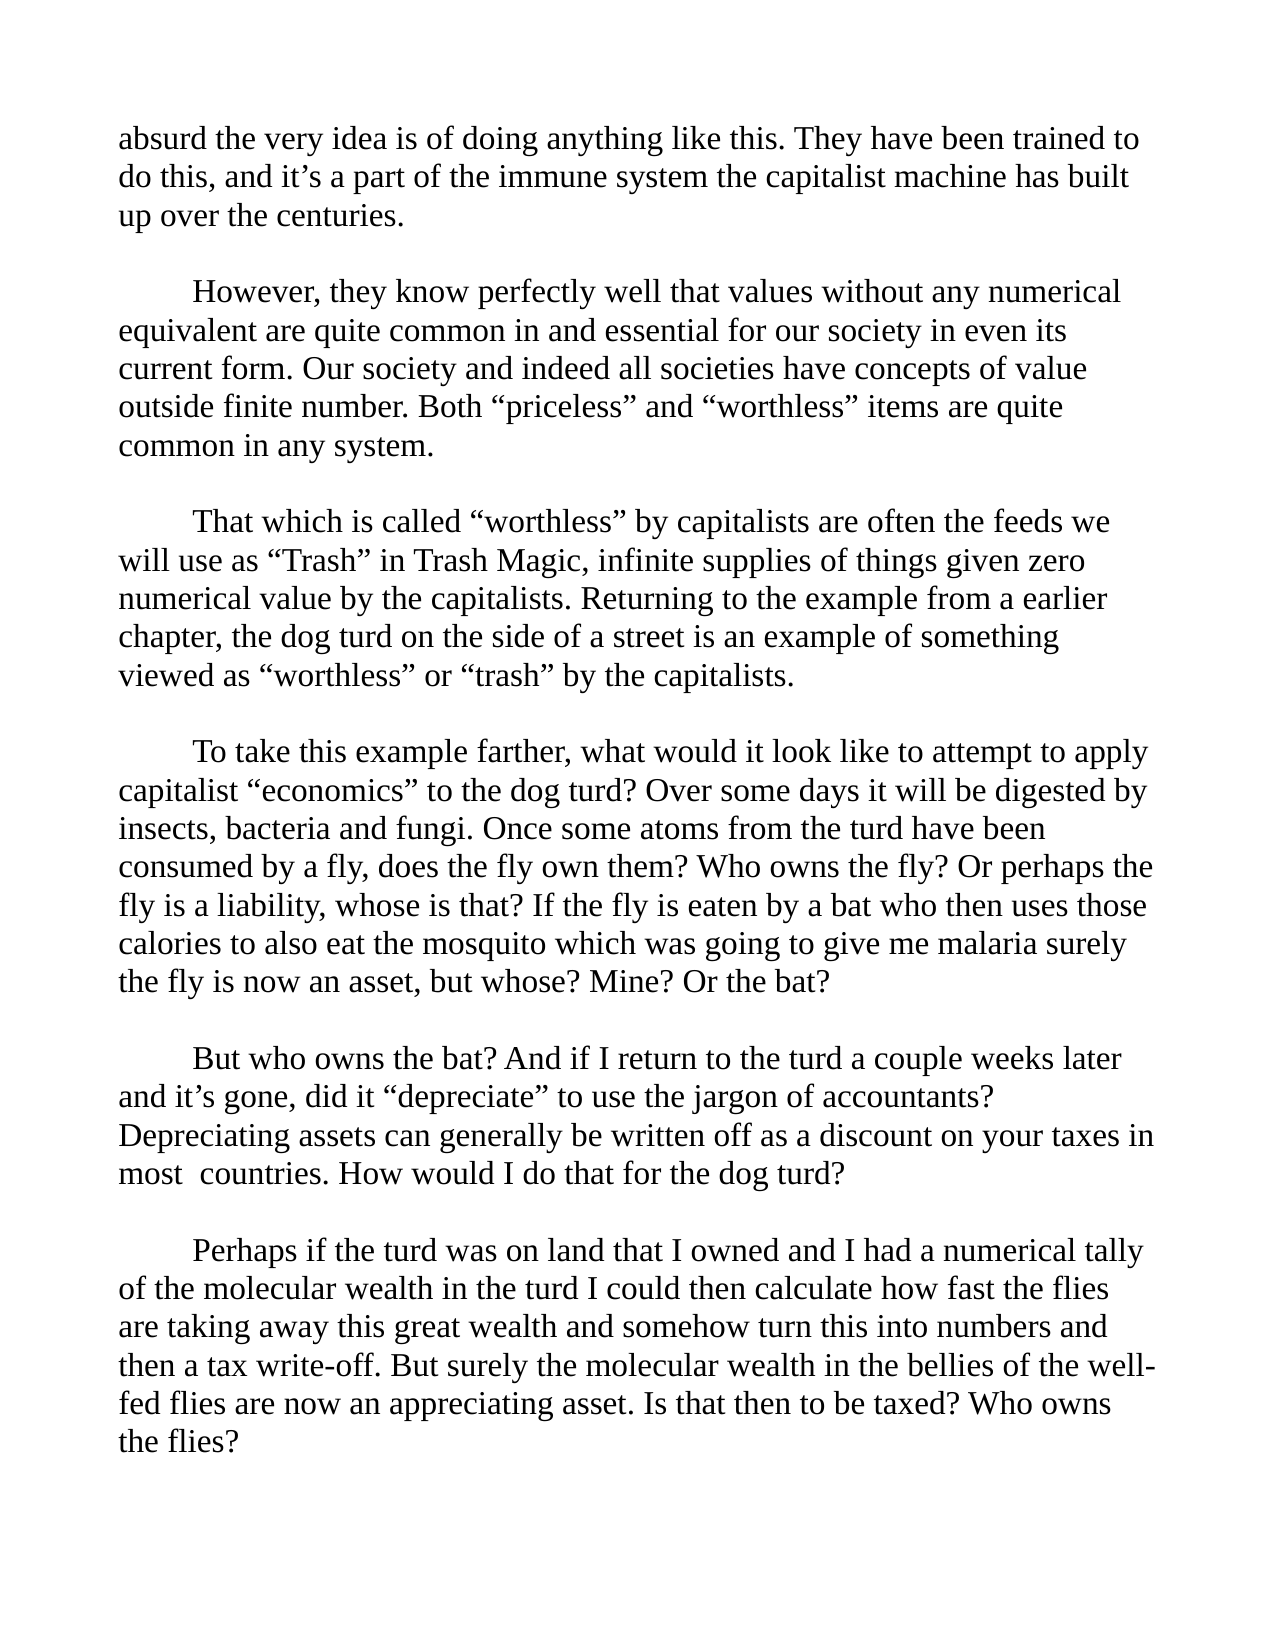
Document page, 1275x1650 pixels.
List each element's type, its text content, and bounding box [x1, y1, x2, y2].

text However, they know perfectly well that values without any numerical equivalent are quite common in and essential for our society in even its current form. Our society and indeed all societies have concepts of value outside finite number. Both “priceless” and “worthless” items are quite common in any system. [118, 271, 1157, 463]
text Perhaps if the turd was on land that I owned and I had a numerical tally of the molecular wealth in the turd I could then calculate how fast the flies are taking away this great wealth and somehow turn this into numbers and then a tax write-off. But surely the molecular wealth in the bellies of the well-fed flies are now an appreciating asset. Is that then to be taxed? Who owns the flies? [118, 1230, 1157, 1460]
text That which is called “worthless” by capitalists are often the feeds we will use as “Trash” in Trash Magic, infinite supplies of things given zero numerical value by the capitalists. Returning to the example from a earlier chapter, the dog turd on the side of a street is an example of something viewed as “worthless” or “trash” by the capitalists. [118, 501, 1157, 693]
text But who owns the bat? And if I return to the turd a couple weeks later and it’s gone, did it “depreciate” to use the jargon of accountants? Depreciating assets can generally be written off as a discount on your taxes in most countries. How would I do that for the dog turd? [118, 1038, 1157, 1191]
text absurd the very idea is of doing anything like this. They have been trained to do this, and it’s a part of the immune system the capitalist machine has built up over the centuries. [118, 118, 1157, 233]
text To take this example farther, what would it look like to attempt to apply capitalist “economics” to the dog turd? Over some days it will be digested by insects, bacteria and fungi. Once some atoms from the turd have been consumed by a fly, does the fly own them? Who owns the fly? Or perhaps the fly is a liability, whose is that? If the fly is eaten by a bat who then uses those calories to also eat the mosquito which was going to give me malaria surely the fly is now an asset, but whose? Mine? Or the bat? [118, 731, 1157, 1000]
